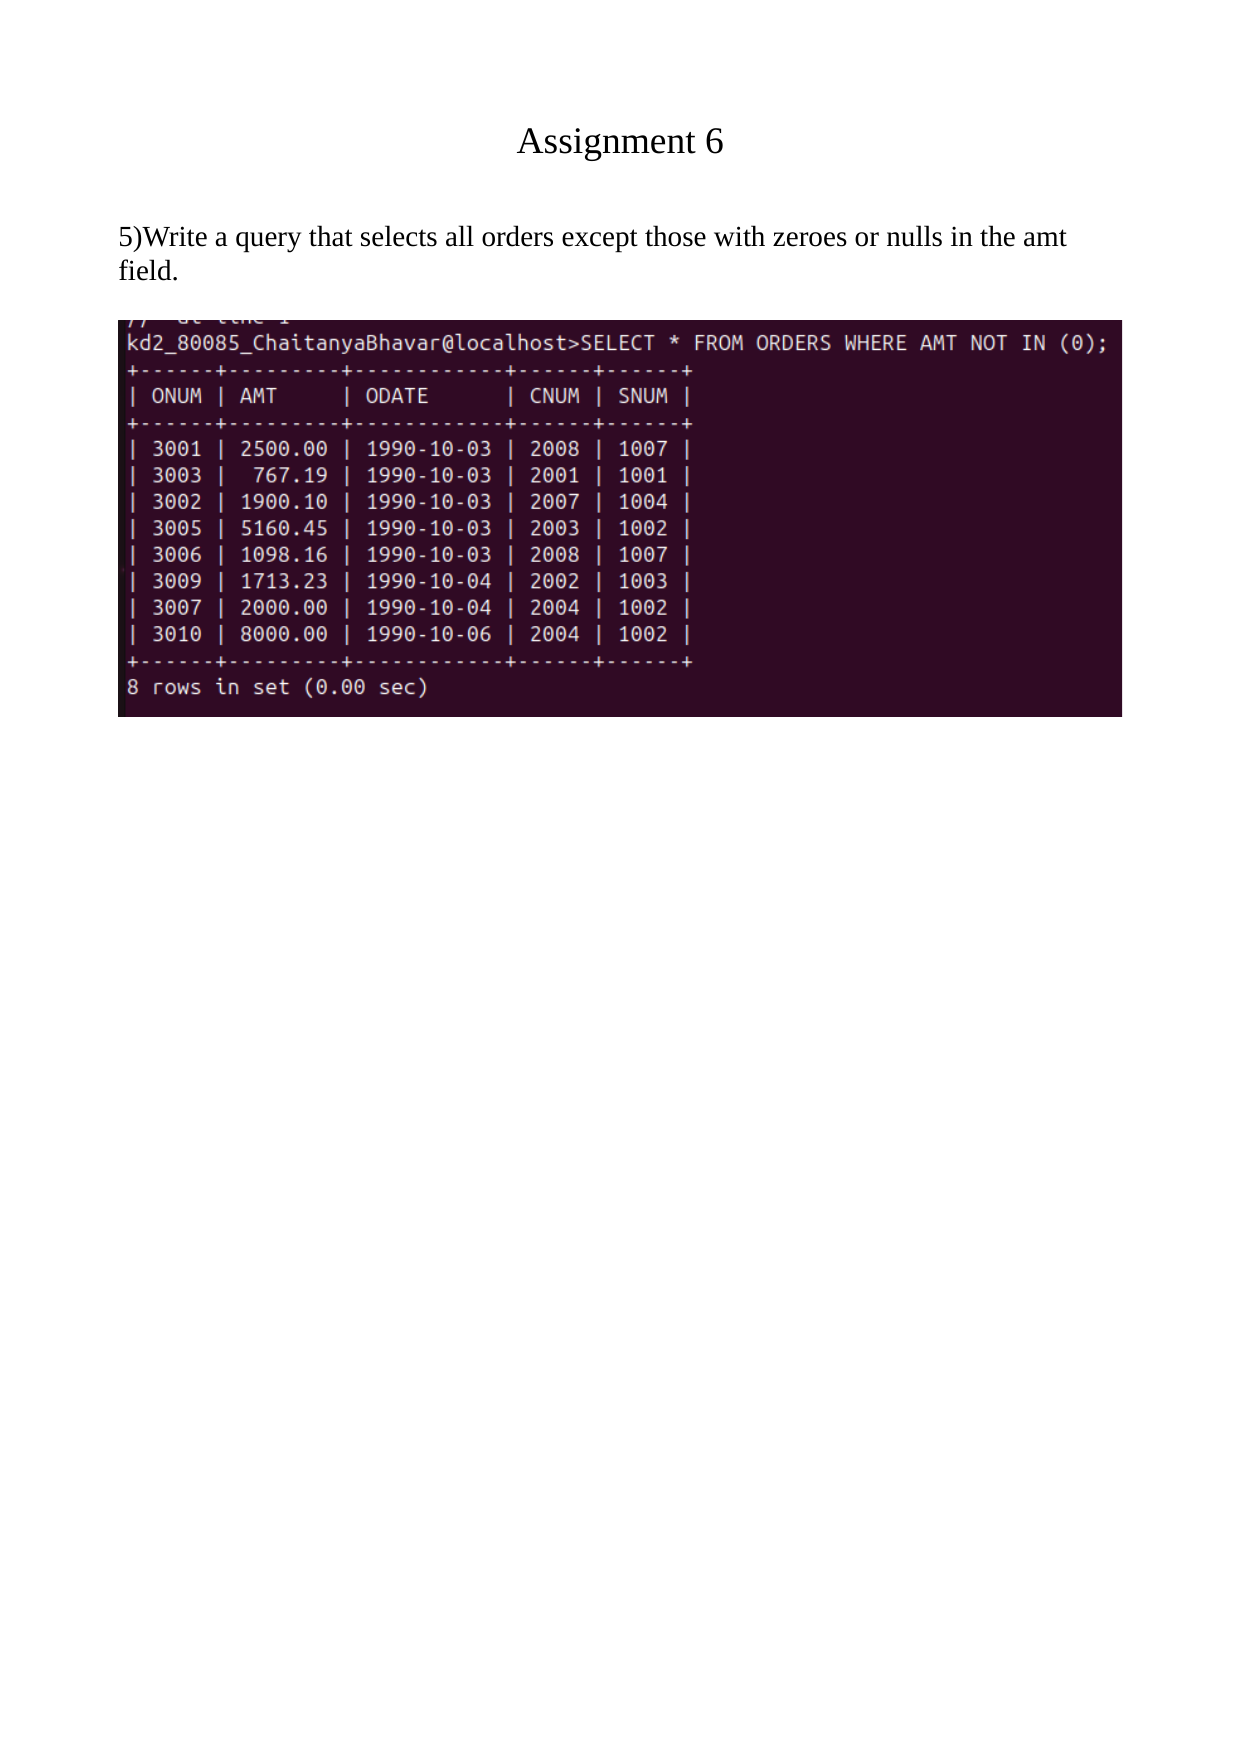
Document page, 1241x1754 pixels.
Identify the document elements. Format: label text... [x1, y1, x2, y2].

picture [118, 320, 1123, 717]
text 5)Write a query that selects all orders except those with zeroes or nulls in the amt field. [118, 219, 1122, 287]
